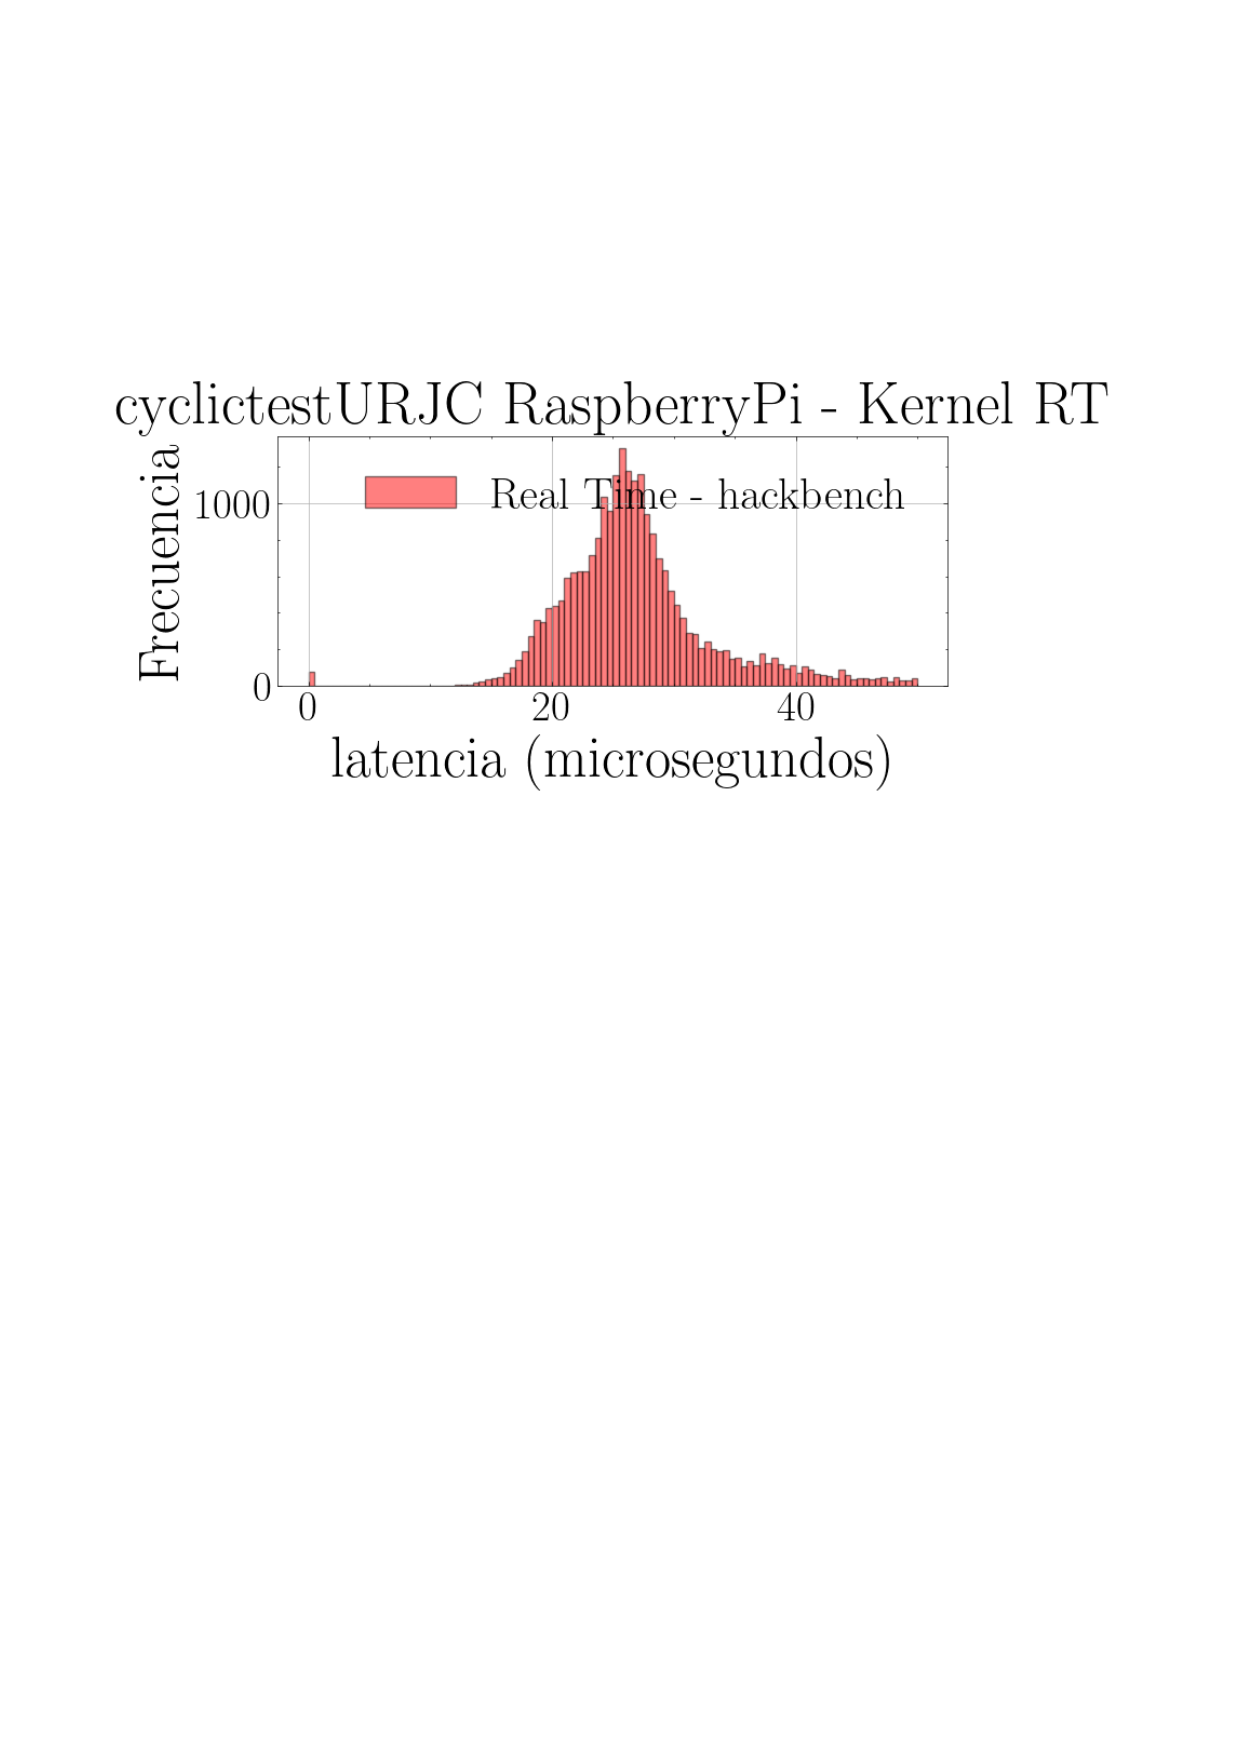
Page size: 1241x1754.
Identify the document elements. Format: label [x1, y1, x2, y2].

picture [110, 378, 1114, 796]
